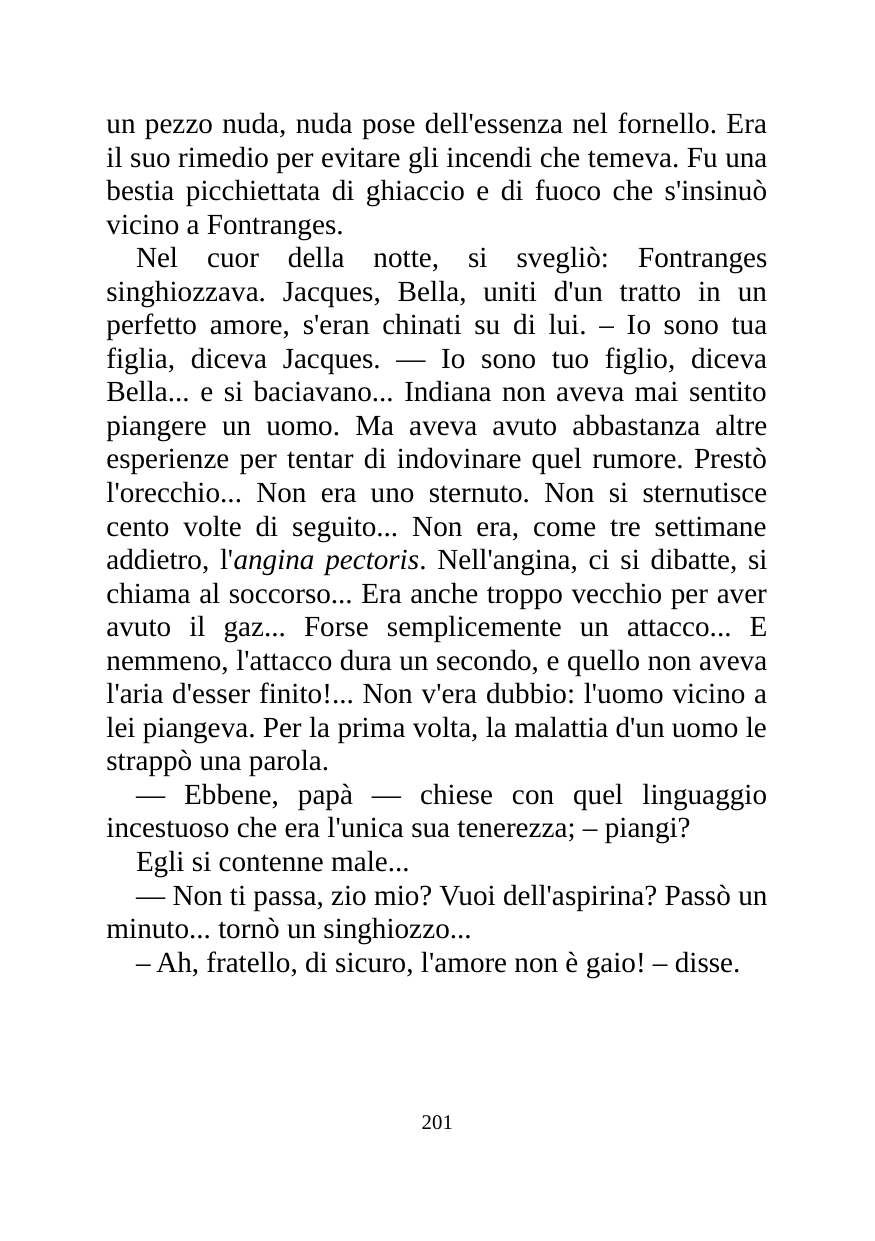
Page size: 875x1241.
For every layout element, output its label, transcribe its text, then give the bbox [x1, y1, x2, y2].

text Nel cuor della notte, si svegliò: Fontranges singhiozzava. Jacques, Bella, uniti d'un tratto in un perfetto amore, s'eran chinati su di lui. – Io sono tua figlia, diceva Jacques. — Io sono tuo figlio, diceva Bella... e si baciavano... Indiana non aveva mai sentito piangere un uomo. Ma aveva avuto abbastanza altre esperienze per tentar di indovinare quel rumore. Prestò l'orecchio... Non era uno sternuto. Non si sternutisce cento volte di seguito... Non era, come tre settimane addietro, l'angina pectoris. Nell'angina, ci si dibatte, si chiama al soccorso... Era anche troppo vecchio per aver avuto il gaz... Forse semplicemente un attacco... E nemmeno, l'attacco dura un secondo, e quello non aveva l'aria d'esser finito!... Non v'era dubbio: l'uomo vicino a lei piangeva. Per la prima volta, la malattia d'un uomo le strappò una parola. [106, 240, 768, 777]
text — Ebbene, papà — chiese con quel linguaggio incestuoso che era l'unica sua tenerezza; – piangi? [106, 777, 768, 844]
text Egli si contenne male... [106, 844, 768, 878]
text — Non ti passa, zio mio? Vuoi dell'aspirina? Passò un minuto... tornò un singhiozzo... [106, 878, 768, 945]
text un pezzo nuda, nuda pose dell'essenza nel fornello. Era il suo rimedio per evitare gli incendi che temeva. Fu una bestia picchiettata di ghiaccio e di fuoco che s'insinuò vicino a Fontranges. [106, 106, 768, 240]
text – Ah, fratello, di sicuro, l'amore non è gaio! – disse. [106, 945, 768, 978]
